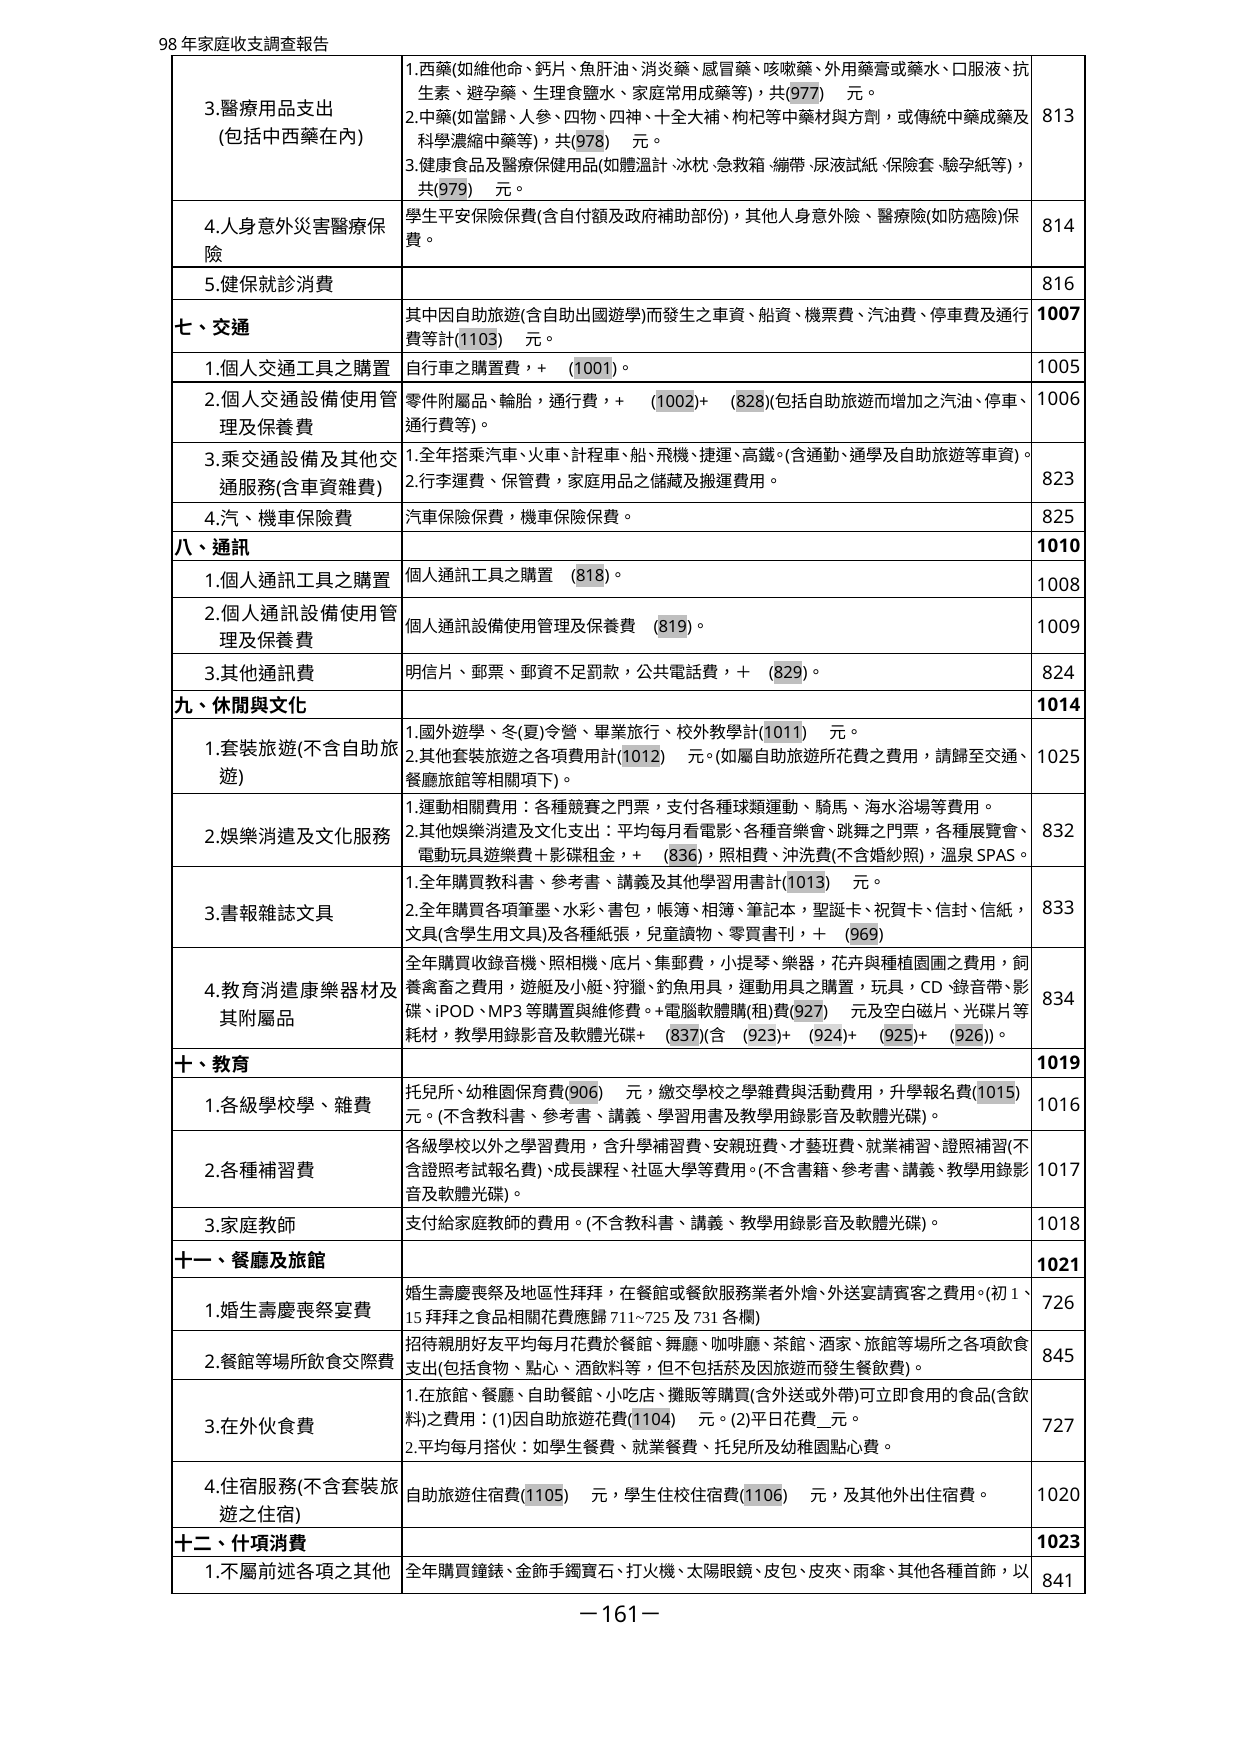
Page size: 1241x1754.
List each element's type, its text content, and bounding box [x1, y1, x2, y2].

table_cell 八、通訊 [173, 532, 401, 559]
table_cell 1017 [1032, 1131, 1084, 1207]
table_cell 1008 [1032, 561, 1084, 597]
table_cell 4.住宿服務(不含套裝旅遊之住宿) [173, 1462, 401, 1527]
table_cell 841 [1032, 1557, 1084, 1593]
table_cell 托兒所、幼稚園保育費(906) 元，繳交學校之學雜費與活動費用，升學報名費(1015) 元。(不含教科書、參考書、講義、學習用書及教學用錄影音及軟體光碟)。 [403, 1078, 1031, 1130]
table_cell 1.運動相關費用：各種競賽之門票，支付各種球類運動、騎馬、海水浴場等費用。 2.其他娛樂消遣及文化支出：平均每月看電影、各種音樂會、跳舞之門票，各種展覽會、電動玩具遊樂費＋影碟租金，+ (836)，照相費、沖洗費(不含婚紗照)，溫泉SPAS。 [403, 794, 1031, 866]
table_cell 1014 [1032, 691, 1084, 718]
table_cell [403, 268, 1031, 299]
table_cell 834 [1032, 948, 1084, 1048]
table_cell 845 [1032, 1331, 1084, 1379]
table_cell 1.套裝旅遊(不含自助旅遊) [173, 719, 401, 793]
table_cell 1007 [1032, 300, 1084, 352]
table_cell 1010 [1032, 532, 1084, 559]
table_cell 814 [1032, 201, 1084, 266]
table_cell 3.在外伙食費 [173, 1380, 401, 1461]
table_cell [403, 1241, 1031, 1277]
table_cell 2.個人交通設備使用管理及保養費 [173, 383, 401, 442]
table_cell 833 [1032, 867, 1084, 947]
table_cell 3.乘交通設備及其他交通服務(含車資雜費) [173, 443, 401, 502]
table_cell 823 [1032, 443, 1084, 502]
table_cell 1.西藥(如維他命、鈣片、魚肝油、消炎藥、感冒藥、咳嗽藥、外用藥膏或藥水、口服液、抗生素、避孕藥、生理食鹽水、家庭常用成藥等)，共(977) 元。 2.中藥(如當歸、人參、四物、四神、十全大補、枸杞等中藥材與方劑，或傳統中藥成藥及科學濃縮中藥等)，共(978) 元。 3.健康食品及醫療保健用品(如體溫計、冰枕、急救箱、繃帶、尿液試紙、保險套、驗孕紙等)，共(979) 元。 [403, 56, 1031, 200]
table_cell 1016 [1032, 1078, 1084, 1130]
table_cell 全年購買鐘錶、金飾手鐲寶石、打火機、太陽眼鏡、皮包、皮夾、雨傘、其他各種首飾，以 [403, 1557, 1031, 1593]
table_cell 自行車之購置費，+ (1001)。 [403, 353, 1031, 381]
table_cell [403, 532, 1031, 559]
table_cell 4.汽、機車保險費 [173, 503, 401, 531]
table_cell 個人通訊設備使用管理及保養費 (819)。 [403, 598, 1031, 653]
table_cell 七、交通 [173, 300, 401, 352]
table_cell 支付給家庭教師的費用。(不含教科書、講義、教學用錄影音及軟體光碟)。 [403, 1208, 1031, 1240]
table_cell 1.在旅館、餐廳、自助餐館、小吃店、攤販等購買(含外送或外帶)可立即食用的食品(含飲料)之費用：(1)因自助旅遊花費(1104) 元。(2)平日花費 元。 2.平均每月搭伙：如學生餐費、就業餐費、托兒所及幼稚園點心費。 [403, 1380, 1031, 1461]
table_cell 1.全年搭乘汽車、火車、計程車、船、飛機、捷運、高鐵。(含通勤、通學及自助旅遊等車資)。 2.行李運費、保管費，家庭用品之儲藏及搬運費用。 [403, 443, 1031, 502]
table_cell 5.健保就診消費 [173, 268, 401, 299]
table_cell 832 [1032, 794, 1084, 866]
table_cell 學生平安保險保費(含自付額及政府補助部份)，其他人身意外險、醫療險(如防癌險)保費。 [403, 201, 1031, 266]
table_cell 1019 [1032, 1049, 1084, 1077]
table_cell 1023 [1032, 1528, 1084, 1556]
table_cell 3.醫療用品支出 (包括中西藥在內) [173, 56, 401, 200]
table_cell 2.各種補習費 [173, 1131, 401, 1207]
table_cell 自助旅遊住宿費(1105) 元，學生住校住宿費(1106) 元，及其他外出住宿費。 [403, 1462, 1031, 1527]
table_cell 其中因自助旅遊(含自助出國遊學)而發生之車資、船資、機票費、汽油費、停車費及通行費等計(1103) 元。 [403, 300, 1031, 352]
table_cell 汽車保險保費，機車保險保費。 [403, 503, 1031, 531]
table_cell 2.娛樂消遣及文化服務 [173, 794, 401, 866]
table_cell [403, 1528, 1031, 1556]
table_cell [403, 1049, 1031, 1077]
table_cell 824 [1032, 654, 1084, 689]
table_cell 個人通訊工具之購置 (818)。 [403, 561, 1031, 597]
table_cell 1020 [1032, 1462, 1084, 1527]
table_cell 1.個人通訊工具之購置 [173, 561, 401, 597]
table_cell 1021 [1032, 1241, 1084, 1277]
table_cell 1025 [1032, 719, 1084, 793]
table_cell 零件附屬品、輪胎，通行費，+ (1002)+ (828)(包括自助旅遊而增加之汽油、停車、通行費等)。 [403, 383, 1031, 442]
table_cell 2.個人通訊設備使用管理及保養費 [173, 598, 401, 653]
table_cell 2.餐館等場所飲食交際費 [173, 1331, 401, 1379]
table_cell 816 [1032, 268, 1084, 299]
table_cell 813 [1032, 56, 1084, 200]
table_cell 1006 [1032, 383, 1084, 442]
table_cell 招待親朋好友平均每月花費於餐館、舞廳、咖啡廳、茶館、酒家、旅館等場所之各項飲食支出(包括食物、點心、酒飲料等，但不包括菸及因旅遊而發生餐飲費)。 [403, 1331, 1031, 1379]
table_cell 4.人身意外災害醫療保險 [173, 201, 401, 266]
table_cell 727 [1032, 1380, 1084, 1461]
table_cell 726 [1032, 1278, 1084, 1330]
table_cell 明信片、郵票、郵資不足罰款，公共電話費，＋ (829)。 [403, 654, 1031, 689]
table_cell 3.家庭教師 [173, 1208, 401, 1240]
table_cell 1.個人交通工具之購置 [173, 353, 401, 381]
table_cell 九、休閒與文化 [173, 691, 401, 718]
table_cell 十二、什項消費 [173, 1528, 401, 1556]
table_cell 1.婚生壽慶喪祭宴費 [173, 1278, 401, 1330]
table_cell 4.教育消遣康樂器材及其附屬品 [173, 948, 401, 1048]
table_cell 1.各級學校學、雜費 [173, 1078, 401, 1130]
table_cell 1018 [1032, 1208, 1084, 1240]
table_cell 1.不屬前述各項之其他 [173, 1557, 401, 1593]
table_cell 婚生壽慶喪祭及地區性拜拜，在餐館或餐飲服務業者外燴、外送宴請賓客之費用。(初1、15拜拜之食品相關花費應歸711~725及731各欄) [403, 1278, 1031, 1330]
table_cell 各級學校以外之學習費用，含升學補習費、安親班費、才藝班費、就業補習、證照補習(不含證照考試報名費)、成長課程、社區大學等費用。(不含書籍、參考書、講義、教學用錄影音及軟體光碟)。 [403, 1131, 1031, 1207]
table_cell 1.全年購買教科書、參考書、講義及其他學習用書計(1013) 元。 2.全年購買各項筆墨、水彩、書包，帳簿、相簿、筆記本，聖誕卡、祝賀卡、信封、信紙，文具(含學生用文具)及各種紙張，兒童讀物、零買書刊，＋ (969) [403, 867, 1031, 947]
table_cell 1005 [1032, 353, 1084, 381]
table_cell 825 [1032, 503, 1084, 531]
table_cell [403, 691, 1031, 718]
table_cell 1009 [1032, 598, 1084, 653]
table_cell 3.其他通訊費 [173, 654, 401, 689]
table_cell 十、教育 [173, 1049, 401, 1077]
table_cell 1.國外遊學、冬(夏)令營、畢業旅行、校外教學計(1011) 元。 2.其他套裝旅遊之各項費用計(1012) 元。(如屬自助旅遊所花費之費用，請歸至交通、餐廳旅館等相關項下)。 [403, 719, 1031, 793]
table_cell 3.書報雜誌文具 [173, 867, 401, 947]
table_cell 十一、餐廳及旅館 [173, 1241, 401, 1277]
table_cell 全年購買收錄音機、照相機、底片、集郵費，小提琴、樂器，花卉與種植園圃之費用，飼養禽畜之費用，遊艇及小艇、狩獵、釣魚用具，運動用具之購置，玩具，CD、錄音帶、影碟、iPOD、MP3等購置與維修費。+電腦軟體購(租)費(927) 元及空白磁片、光碟片等耗材，教學用錄影音及軟體光碟+ (837)(含 (923)+ (924)+ (925)+ (926))。 [403, 948, 1031, 1048]
